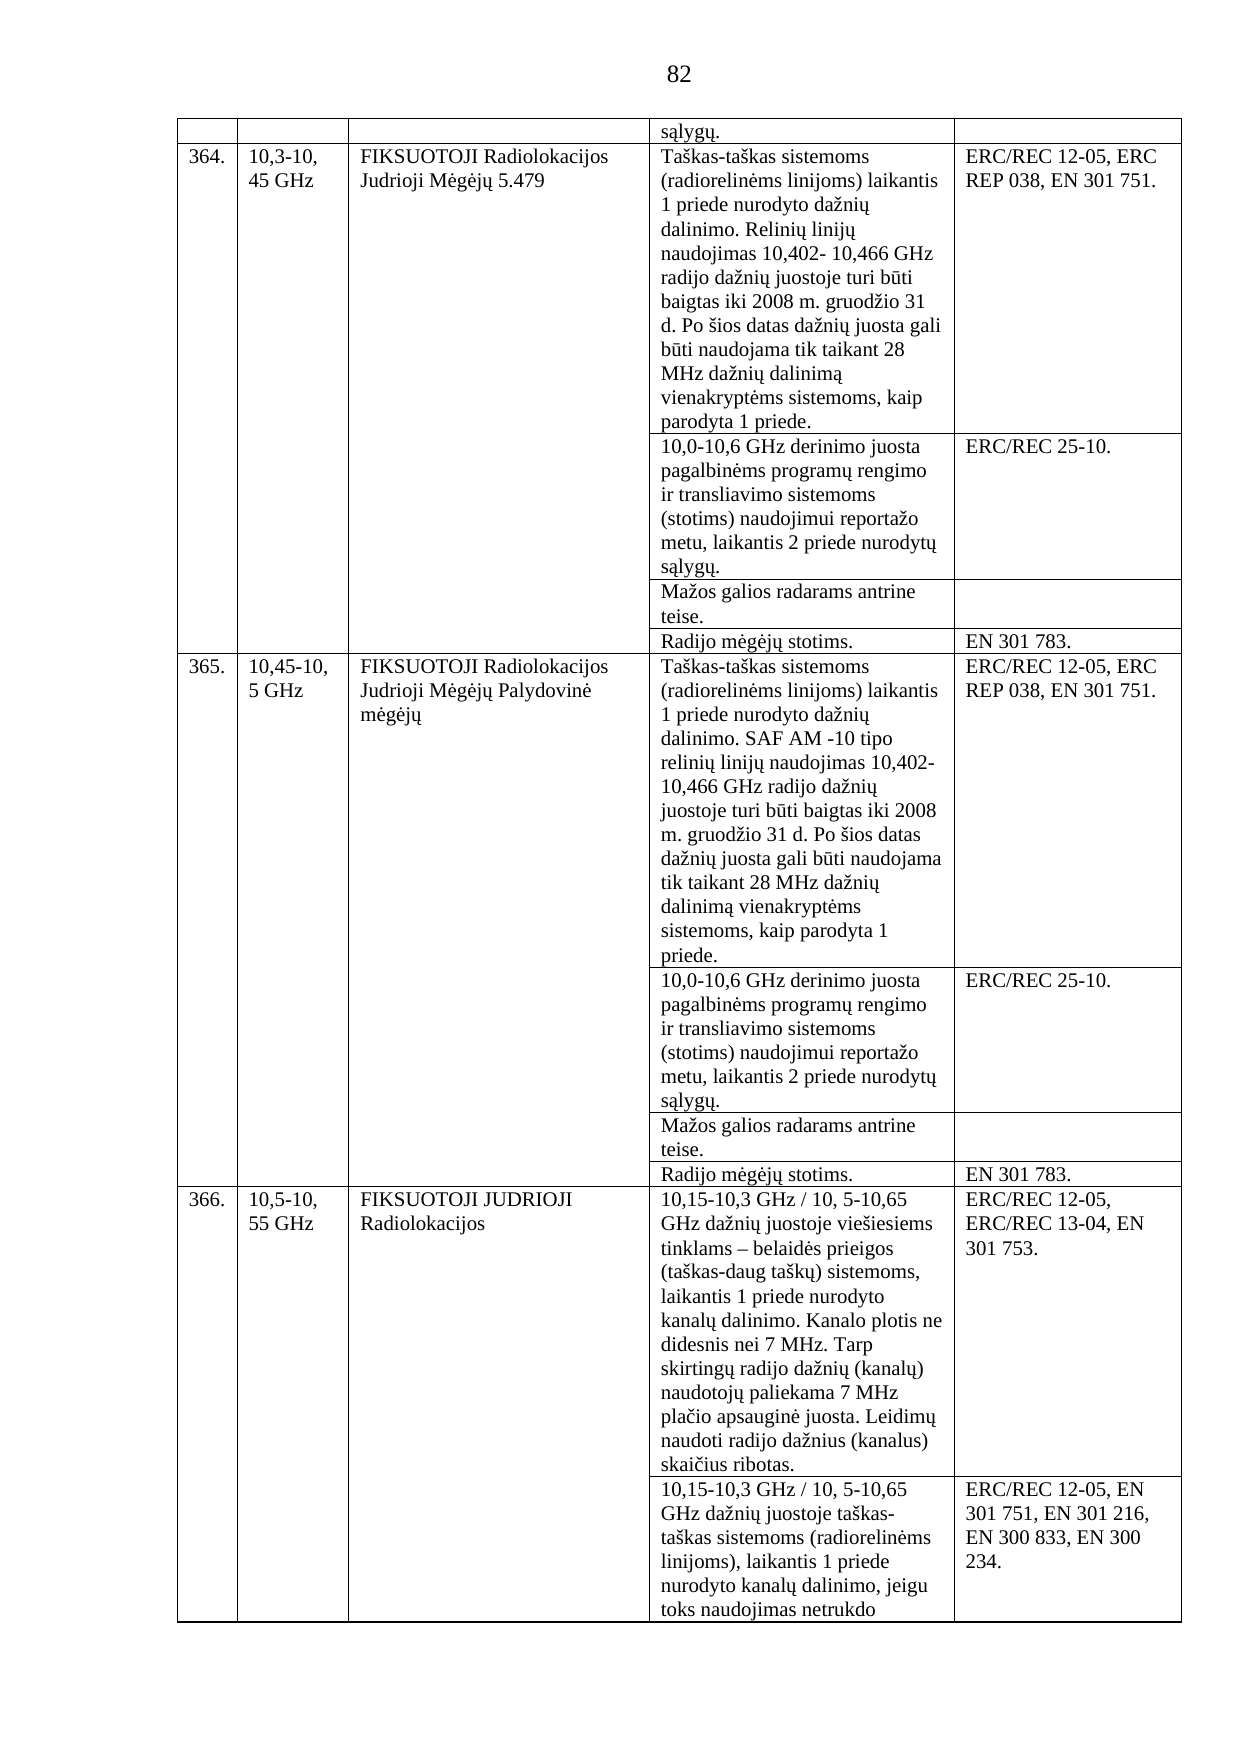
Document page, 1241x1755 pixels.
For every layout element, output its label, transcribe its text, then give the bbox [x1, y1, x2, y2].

table_cell 10,3-10, 45 GHz [238, 144, 348, 653]
table_cell 364. [178, 144, 237, 653]
table_cell [955, 1113, 1181, 1161]
table_cell [955, 580, 1181, 628]
table_cell ERC/REC 25-10. [955, 968, 1181, 1112]
table_cell EN 301 783. [955, 629, 1181, 653]
table_cell FIKSUOTOJI JUDRIOJI Radiolokacijos [349, 1187, 649, 1621]
table_cell ERC/REC 12-05, EN 301 751, EN 301 216, EN 300 833, EN 300 234. [955, 1477, 1181, 1621]
table_cell [238, 119, 348, 143]
table_cell 366. [178, 1187, 237, 1621]
table_cell sąlygų. [650, 119, 954, 143]
table_cell Taškas-taškas sistemoms (radiorelinėms linijoms) laikantis 1 priede nurodyto dažnių dalinimo. Relinių linijų naudojimas 10,402- 10,466 GHz radijo dažnių juostoje turi būti baigtas iki 2008 m. gruodžio 31 d. Po šios datas dažnių juosta gali būti naudojama tik taikant 28 MHz dažnių dalinimą vienakryptėms sistemoms, kaip parodyta 1 priede. [650, 144, 954, 433]
table_cell Mažos galios radarams antrine teise. [650, 1113, 954, 1161]
table_cell FIKSUOTOJI Radiolokacijos Judrioji Mėgėjų 5.479 [349, 144, 649, 653]
table_cell FIKSUOTOJI Radiolokacijos Judrioji Mėgėjų Palydovinė mėgėjų [349, 654, 649, 1186]
table_cell Radijo mėgėjų stotims. [650, 629, 954, 653]
table_cell Taškas-taškas sistemoms (radiorelinėms linijoms) laikantis 1 priede nurodyto dažnių dalinimo. SAF AM -10 tipo relinių linijų naudojimas 10,402-10,466 GHz radijo dažnių juostoje turi būti baigtas iki 2008 m. gruodžio 31 d. Po šios datas dažnių juosta gali būti naudojama tik taikant 28 MHz dažnių dalinimą vienakryptėms sistemoms, kaip parodyta 1 priede. [650, 654, 954, 967]
table_cell [349, 119, 649, 143]
table_cell [955, 119, 1181, 143]
table_cell [178, 119, 237, 143]
table_cell 10,45-10, 5 GHz [238, 654, 348, 1186]
table_cell EN 301 783. [955, 1162, 1181, 1186]
table_cell 10,0-10,6 GHz derinimo juosta pagalbinėms programų rengimo ir transliavimo sistemoms (stotims) naudojimui reportažo metu, laikantis 2 priede nurodytų sąlygų. [650, 968, 954, 1112]
table_cell Radijo mėgėjų stotims. [650, 1162, 954, 1186]
table_cell 10,0-10,6 GHz derinimo juosta pagalbinėms programų rengimo ir transliavimo sistemoms (stotims) naudojimui reportažo metu, laikantis 2 priede nurodytų sąlygų. [650, 434, 954, 578]
table_cell ERC/REC 12-05, ERC REP 038, EN 301 751. [955, 144, 1181, 433]
table_cell Mažos galios radarams antrine teise. [650, 580, 954, 628]
table_cell 10,5-10, 55 GHz [238, 1187, 348, 1621]
table_cell ERC/REC 25-10. [955, 434, 1181, 578]
table_cell 10,15-10,3 GHz / 10, 5-10,65 GHz dažnių juostoje viešiesiems tinklams – belaidės prieigos (taškas-daug taškų) sistemoms, laikantis 1 priede nurodyto kanalų dalinimo. Kanalo plotis ne didesnis nei 7 MHz. Tarp skirtingų radijo dažnių (kanalų) naudotojų paliekama 7 MHz plačio apsauginė juosta. Leidimų naudoti radijo dažnius (kanalus) skaičius ribotas. [650, 1187, 954, 1476]
table_cell ERC/REC 12-05, ERC REP 038, EN 301 751. [955, 654, 1181, 967]
table_cell 365. [178, 654, 237, 1186]
table_cell 10,15-10,3 GHz / 10, 5-10,65 GHz dažnių juostoje taškas- taškas sistemoms (radiorelinėms linijoms), laikantis 1 priede nurodyto kanalų dalinimo, jeigu toks naudojimas netrukdo [650, 1477, 954, 1621]
table_cell ERC/REC 12-05, ERC/REC 13-04, EN 301 753. [955, 1187, 1181, 1476]
